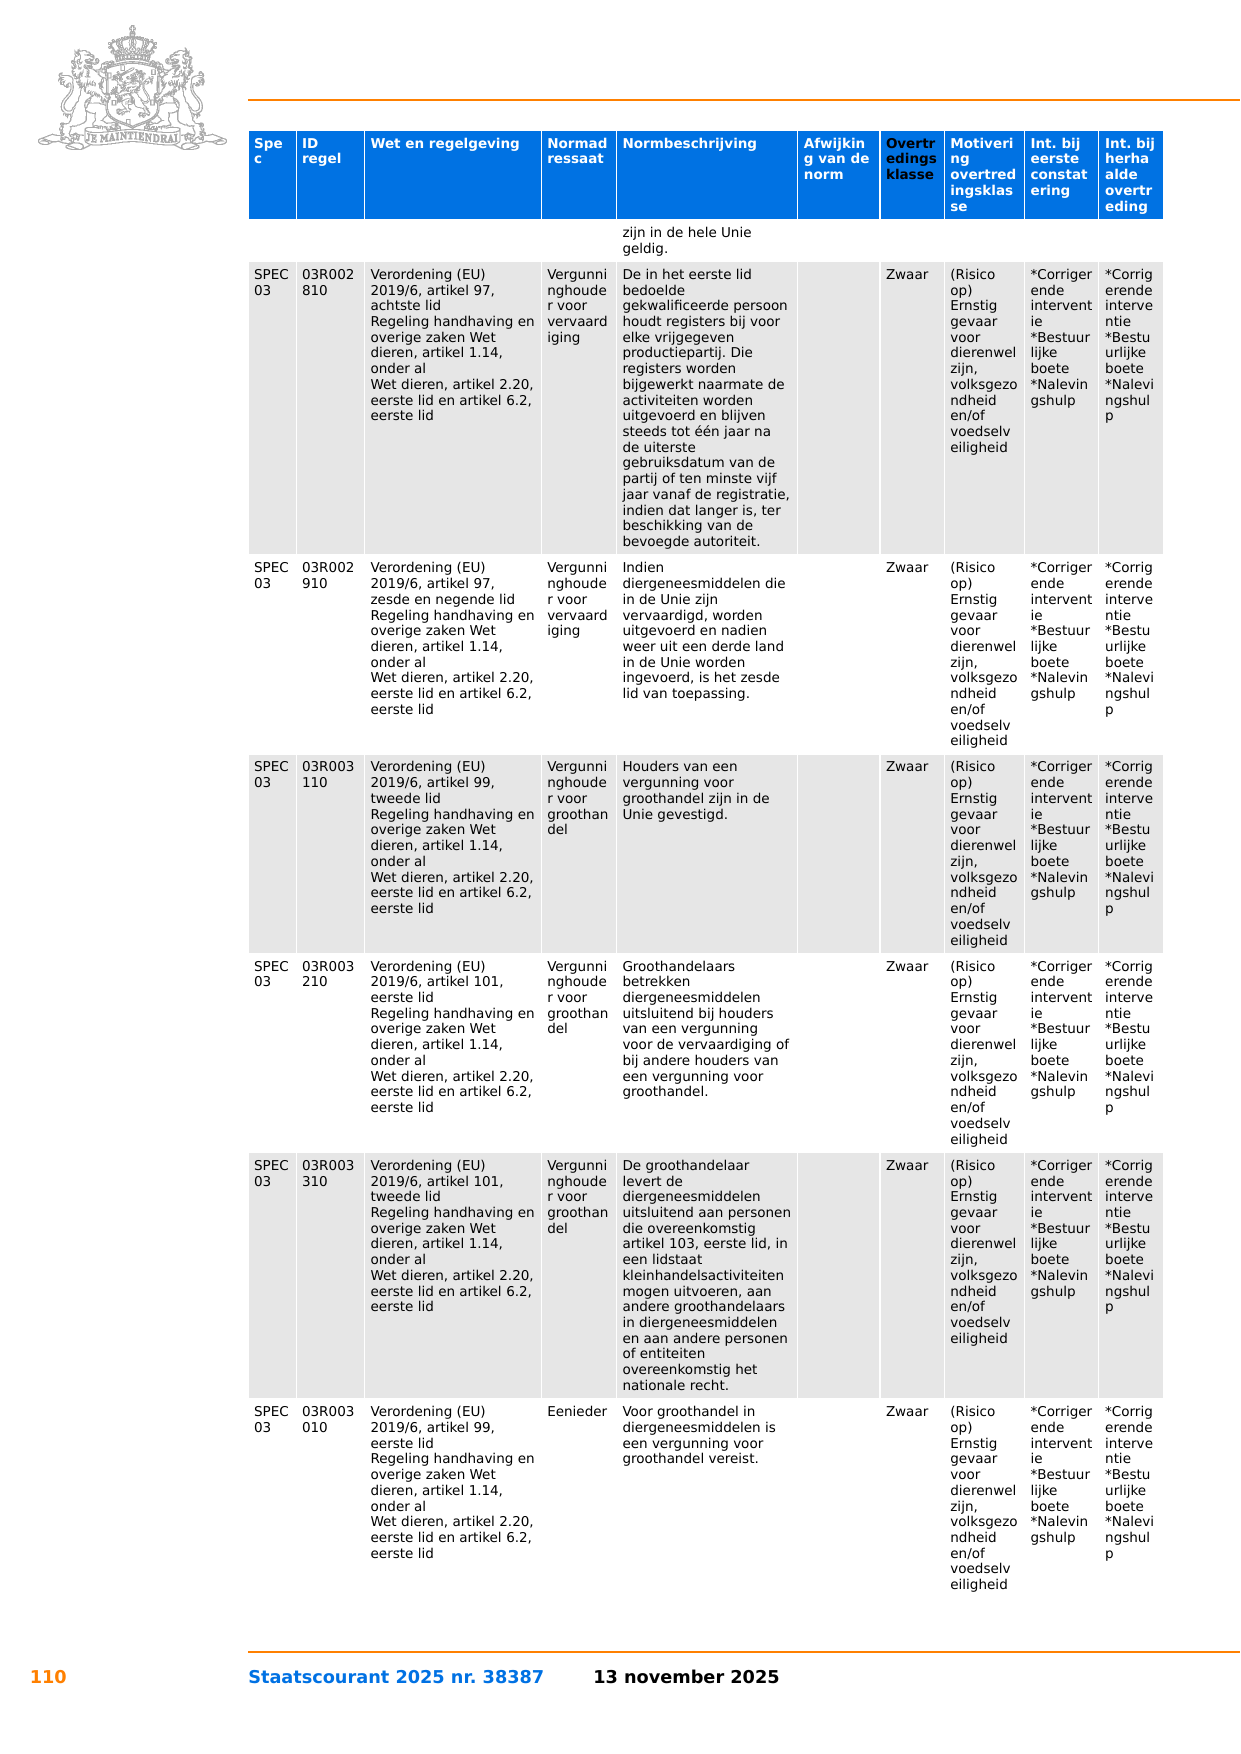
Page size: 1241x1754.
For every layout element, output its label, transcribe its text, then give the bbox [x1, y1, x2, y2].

table_cell (Risico op) Ernstig gevaar voor dierenwelzijn, volksgezondheid en/of voedselveiligheid [945, 954, 1024, 1152]
table_header Int. bij herhaalde overtreding [1099, 131, 1163, 219]
table_cell [881, 220, 944, 261]
table_cell SPEC03 [249, 755, 296, 953]
table_cell [798, 262, 879, 554]
table_cell [297, 220, 364, 261]
table_cell *Corrigerende interventie *Bestuurlijke boete *Nalevingshulp [1025, 1153, 1098, 1398]
table_cell Groothandelaars betrekken diergeneesmiddelen uitsluitend bij houders van een vergunning voor de vervaardiging of bij andere houders van een vergunning voor groothandel. [617, 954, 797, 1152]
table_cell Verordening (EU) 2019/6, artikel 99, eerste lid Regeling handhaving en overige zaken Wet dieren, artikel 1.14, onder al Wet dieren, artikel 2.20, eerste lid en artikel 6.2, eerste lid [365, 1399, 541, 1597]
table_cell Vergunninghouder voor vervaardiging [542, 262, 616, 554]
table_cell [798, 1153, 879, 1398]
table_cell *Corrigerende interventie *Bestuurlijke boete *Nalevingshulp [1025, 1399, 1098, 1597]
table_cell [798, 1399, 879, 1597]
table_cell [945, 220, 1024, 261]
table_cell Vergunninghouder voor vervaardiging [542, 555, 616, 753]
table_cell [365, 220, 541, 261]
table_header Int. bij eerste constatering [1025, 131, 1098, 219]
table_cell *Corrigerende interventie *Bestuurlijke boete *Nalevingshulp [1099, 954, 1163, 1152]
table_cell 03R003210 [297, 954, 364, 1152]
table_cell SPEC03 [249, 555, 296, 753]
table_cell *Corrigerende interventie *Bestuurlijke boete *Nalevingshulp [1099, 1399, 1163, 1597]
table_cell [542, 220, 616, 261]
table_cell Zwaar [881, 262, 944, 554]
table_cell *Corrigerende interventie *Bestuurlijke boete *Nalevingshulp [1099, 755, 1163, 953]
table_cell 03R003310 [297, 1153, 364, 1398]
table_cell 03R003010 [297, 1399, 364, 1597]
table_cell Verordening (EU) 2019/6, artikel 101, eerste lid Regeling handhaving en overige zaken Wet dieren, artikel 1.14, onder al Wet dieren, artikel 2.20, eerste lid en artikel 6.2, eerste lid [365, 954, 541, 1152]
table_cell Zwaar [881, 755, 944, 953]
table_cell Verordening (EU) 2019/6, artikel 97, zesde en negende lid Regeling handhaving en overige zaken Wet dieren, artikel 1.14, onder al Wet dieren, artikel 2.20, eerste lid en artikel 6.2, eerste lid [365, 555, 541, 753]
table_cell Zwaar [881, 954, 944, 1152]
table_cell SPEC03 [249, 954, 296, 1152]
table_cell [798, 220, 879, 261]
table_cell Indien diergeneesmiddelen die in de Unie zijn vervaardigd, worden uitgevoerd en nadien weer uit een derde land in de Unie worden ingevoerd, is het zesde lid van toepassing. [617, 555, 797, 753]
table_cell De groothandelaar levert de diergeneesmiddelen uitsluitend aan personen die overeenkomstig artikel 103, eerste lid, in een lidstaat kleinhandelsactiviteiten mogen uitvoeren, aan andere groothandelaars in diergeneesmiddelen en aan andere personen of entiteiten overeenkomstig het nationale recht. [617, 1153, 797, 1398]
table_cell 03R003110 [297, 755, 364, 953]
table_cell SPEC03 [249, 1399, 296, 1597]
table_cell (Risico op) Ernstig gevaar voor dierenwelzijn, volksgezondheid en/of voedselveiligheid [945, 262, 1024, 554]
table_cell 03R002810 [297, 262, 364, 554]
table_cell (Risico op) Ernstig gevaar voor dierenwelzijn, volksgezondheid en/of voedselveiligheid [945, 755, 1024, 953]
table_cell Vergunninghouder voor groothandel [542, 1153, 616, 1398]
table_header ID regel [297, 131, 364, 219]
table_cell *Corrigerende interventie *Bestuurlijke boete *Nalevingshulp [1099, 262, 1163, 554]
table_header Wet en regelgeving [365, 131, 541, 219]
table_header Normbeschrijving [617, 131, 797, 219]
table_cell *Corrigerende interventie *Bestuurlijke boete *Nalevingshulp [1025, 555, 1098, 753]
table_cell SPEC03 [249, 1153, 296, 1398]
table_cell [798, 755, 879, 953]
table_cell (Risico op) Ernstig gevaar voor dierenwelzijn, volksgezondheid en/of voedselveiligheid [945, 555, 1024, 753]
table_cell Eenieder [542, 1399, 616, 1597]
table_cell SPEC03 [249, 262, 296, 554]
table_cell Houders van een vergunning voor groothandel zijn in de Unie gevestigd. [617, 755, 797, 953]
table_cell [1025, 220, 1098, 261]
table_cell 03R002910 [297, 555, 364, 753]
table_header Overtredingsklasse [881, 131, 944, 219]
table_cell Voor groothandel in diergeneesmiddelen is een vergunning voor groothandel vereist. [617, 1399, 797, 1597]
table_cell [798, 954, 879, 1152]
table_cell Zwaar [881, 1399, 944, 1597]
table_cell *Corrigerende interventie *Bestuurlijke boete *Nalevingshulp [1025, 954, 1098, 1152]
table_cell Zwaar [881, 555, 944, 753]
table_cell Zwaar [881, 1153, 944, 1398]
table_cell Verordening (EU) 2019/6, artikel 101, tweede lid Regeling handhaving en overige zaken Wet dieren, artikel 1.14, onder al Wet dieren, artikel 2.20, eerste lid en artikel 6.2, eerste lid [365, 1153, 541, 1398]
table_cell Vergunninghouder voor groothandel [542, 954, 616, 1152]
table_cell *Corrigerende interventie *Bestuurlijke boete *Nalevingshulp [1099, 555, 1163, 753]
picture [38, 25, 227, 150]
table_cell [249, 220, 296, 261]
table_cell [1099, 220, 1163, 261]
table_cell [798, 555, 879, 753]
table_header Normadressaat [542, 131, 616, 219]
table_cell *Corrigerende interventie *Bestuurlijke boete *Nalevingshulp [1025, 262, 1098, 554]
table_cell (Risico op) Ernstig gevaar voor dierenwelzijn, volksgezondheid en/of voedselveiligheid [945, 1153, 1024, 1398]
table_cell Verordening (EU) 2019/6, artikel 99, tweede lid Regeling handhaving en overige zaken Wet dieren, artikel 1.14, onder al Wet dieren, artikel 2.20, eerste lid en artikel 6.2, eerste lid [365, 755, 541, 953]
table_cell De in het eerste lid bedoelde gekwalificeerde persoon houdt registers bij voor elke vrijgegeven productiepartij. Die registers worden bijgewerkt naarmate de activiteiten worden uitgevoerd en blijven steeds tot één jaar na de uiterste gebruiksdatum van de partij of ten minste vijf jaar vanaf de registratie, indien dat langer is, ter beschikking van de bevoegde autoriteit. [617, 262, 797, 554]
table_cell zijn in de hele Unie geldig. [617, 220, 797, 261]
table_cell Vergunninghouder voor groothandel [542, 755, 616, 953]
table_cell *Corrigerende interventie *Bestuurlijke boete *Nalevingshulp [1099, 1153, 1163, 1398]
table_header Afwijking van de norm [798, 131, 879, 219]
table_cell *Corrigerende interventie *Bestuurlijke boete *Nalevingshulp [1025, 755, 1098, 953]
table_header Spec [249, 131, 296, 219]
table_header Motivering overtredingsklasse [945, 131, 1024, 219]
table_cell Verordening (EU) 2019/6, artikel 97, achtste lid Regeling handhaving en overige zaken Wet dieren, artikel 1.14, onder al Wet dieren, artikel 2.20, eerste lid en artikel 6.2, eerste lid [365, 262, 541, 554]
table_cell (Risico op) Ernstig gevaar voor dierenwelzijn, volksgezondheid en/of voedselveiligheid [945, 1399, 1024, 1597]
